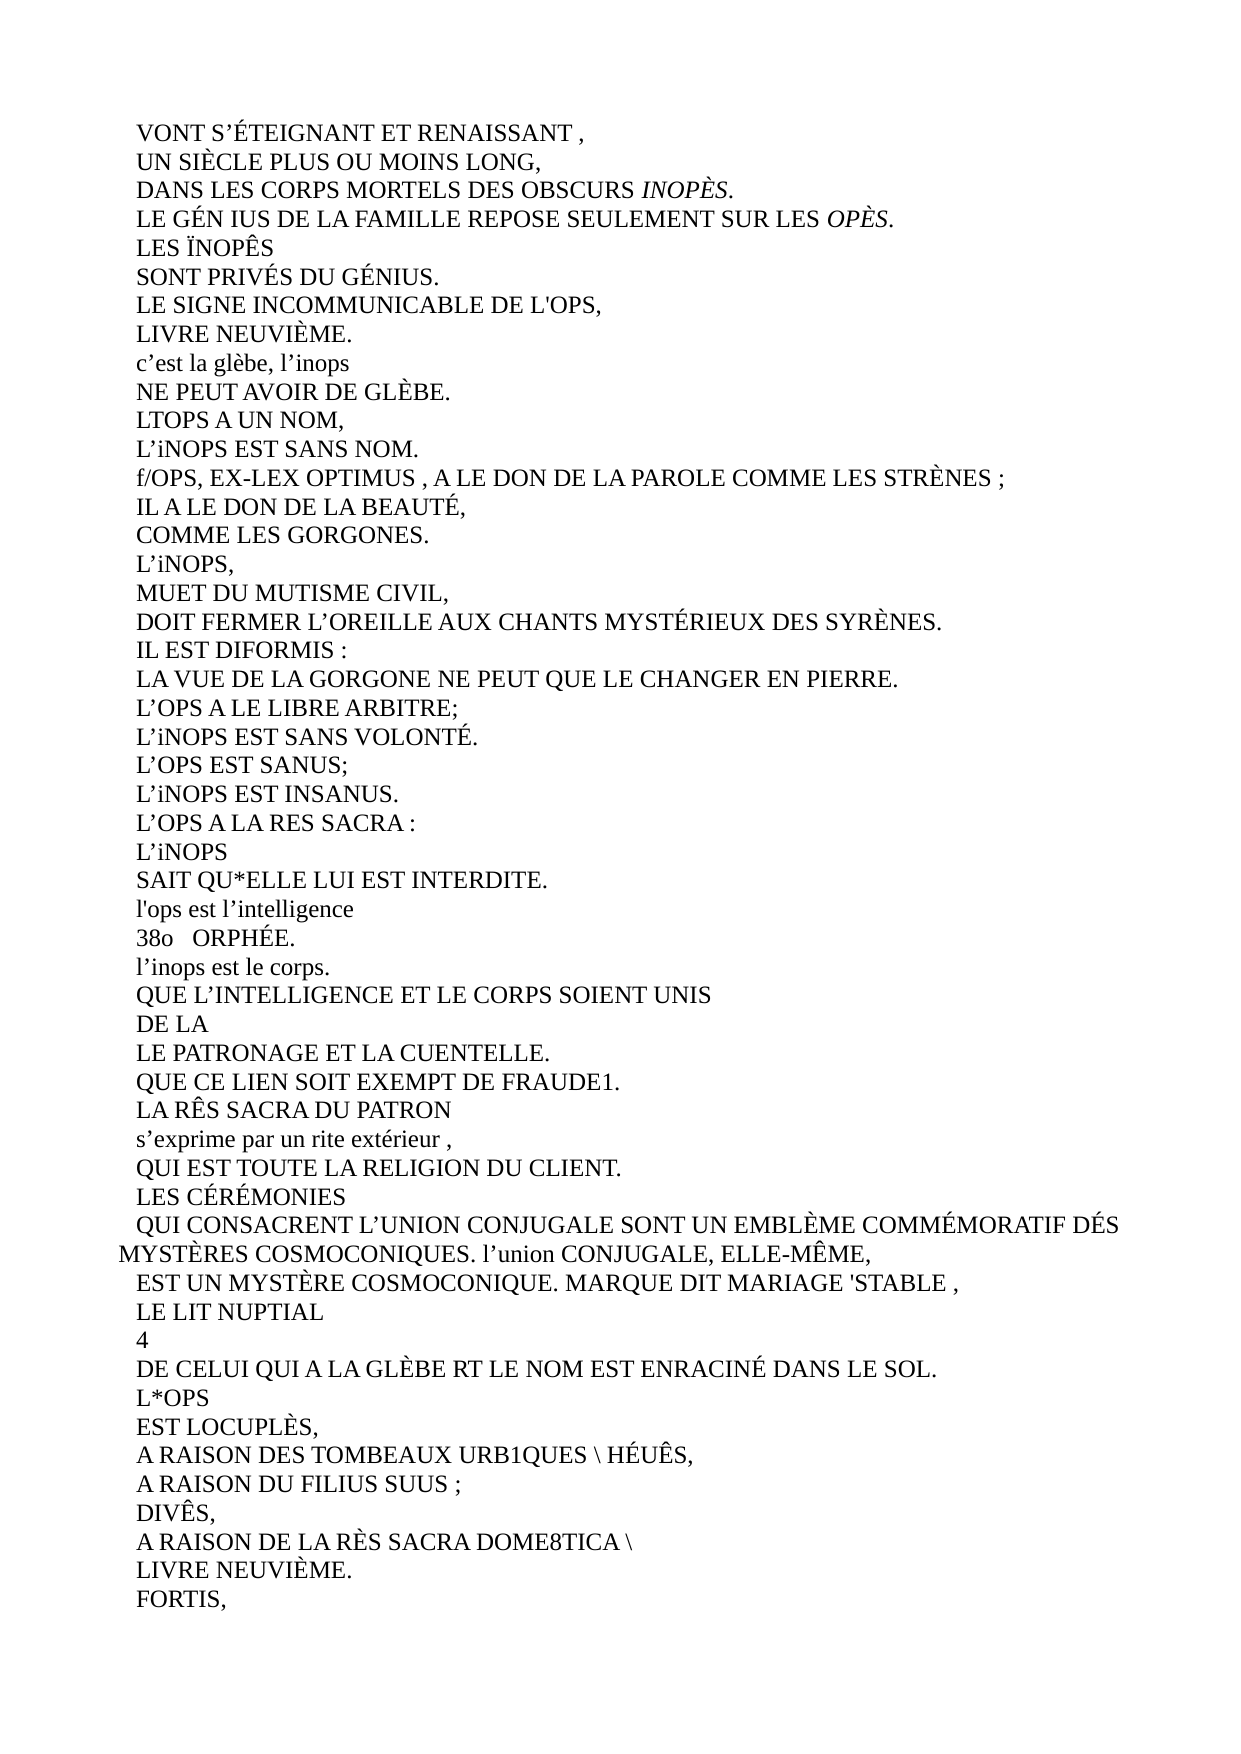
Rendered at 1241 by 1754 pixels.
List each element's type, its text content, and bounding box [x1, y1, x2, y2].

text SAIT QU*ELLE LUI EST INTERDITE. [118, 866, 1122, 894]
text L’iNOPS [118, 837, 1122, 866]
text L*OPS [118, 1383, 1122, 1412]
text EST LOCUPLÈS, [118, 1412, 1122, 1441]
text f/OPS, EX-LEX OPTIMUS , A LE DON DE LA PAROLE COMME LES STRÈNES ; [118, 463, 1122, 492]
text s’exprime par un rite extérieur , [118, 1124, 1122, 1153]
text SONT PRIVÉS DU GÉNIUS. [118, 262, 1122, 291]
text L’OPS A LE LIBRE ARBITRE; [118, 693, 1122, 722]
text NE PEUT AVOIR DE GLÈBE. [118, 377, 1122, 406]
text DANS LES CORPS MORTELS DES OBSCURS INOPÈS. [118, 176, 1122, 204]
text A RAISON DE LA RÈS SACRA DOME8TICA \ [118, 1527, 1122, 1556]
text LE LIT NUPTIAL [118, 1297, 1122, 1326]
text LIVRE NEUVIÈME. [118, 319, 1122, 348]
text L’iNOPS EST SANS NOM. [118, 434, 1122, 463]
text L’OPS A LA RES SACRA : [118, 808, 1122, 837]
text 38o ORPHÉE. [118, 923, 1122, 952]
text DE CELUI QUI A LA GLÈBE RT LE NOM EST ENRACINÉ DANS LE SOL. [118, 1354, 1122, 1383]
text LE PATRONAGE ET LA CUENTELLE. [118, 1038, 1122, 1067]
text LES CÉRÉMONIES [118, 1182, 1122, 1211]
text QUI CONSACRENT L’UNION CONJUGALE SONT UN EMBLÈME COMMÉMORATIF DÉS MYSTÈRES COSMOCONIQUES. l’union CONJUGALE, ELLE-MÊME, [118, 1211, 1122, 1268]
text QUE CE LIEN SOIT EXEMPT DE FRAUDE1. [118, 1067, 1122, 1096]
text EST UN MYSTÈRE COSMOCONIQUE. MARQUE DIT MARIAGE 'STABLE , [118, 1268, 1122, 1297]
text DOIT FERMER L’OREILLE AUX CHANTS MYSTÉRIEUX DES SYRÈNES. [118, 607, 1122, 636]
text L’iNOPS EST SANS VOLONTÉ. [118, 722, 1122, 751]
text IL EST DIFORMIS : [118, 636, 1122, 664]
text VONT S’ÉTEIGNANT ET RENAISSANT , [118, 118, 1122, 147]
text LTOPS A UN NOM, [118, 406, 1122, 434]
text IL A LE DON DE LA BEAUTÉ, [118, 492, 1122, 521]
text DE LA [118, 1009, 1122, 1038]
text QUE L’INTELLIGENCE ET LE CORPS SOIENT UNIS [118, 981, 1122, 1009]
text 4 [118, 1326, 1122, 1354]
text c’est la glèbe, l’inops [118, 348, 1122, 377]
text A RAISON DES TOMBEAUX URB1QUES \ HÉUÊS, [118, 1441, 1122, 1469]
text LE SIGNE INCOMMUNICABLE DE L'OPS, [118, 291, 1122, 319]
text FORTIS, [118, 1584, 1122, 1613]
text COMME LES GORGONES. [118, 521, 1122, 549]
text LA RÊS SACRA DU PATRON [118, 1096, 1122, 1124]
text L’OPS EST SANUS; [118, 751, 1122, 779]
text LIVRE NEUVIÈME. [118, 1556, 1122, 1584]
text QUI EST TOUTE LA RELIGION DU CLIENT. [118, 1153, 1122, 1182]
text UN SIÈCLE PLUS OU MOINS LONG, [118, 147, 1122, 176]
text LA VUE DE LA GORGONE NE PEUT QUE LE CHANGER EN PIERRE. [118, 664, 1122, 693]
text DIVÊS, [118, 1498, 1122, 1527]
text l'ops est l’intelligence [118, 894, 1122, 923]
text LE GÉN IUS DE LA FAMILLE REPOSE SEULEMENT SUR LES OPÈS. [118, 204, 1122, 233]
text L’iNOPS, [118, 549, 1122, 578]
text A RAISON DU FILIUS SUUS ; [118, 1469, 1122, 1498]
text LES ÏNOPÊS [118, 233, 1122, 262]
text MUET DU MUTISME CIVIL, [118, 578, 1122, 607]
text L’iNOPS EST INSANUS. [118, 779, 1122, 808]
text l’inops est le corps. [118, 952, 1122, 981]
